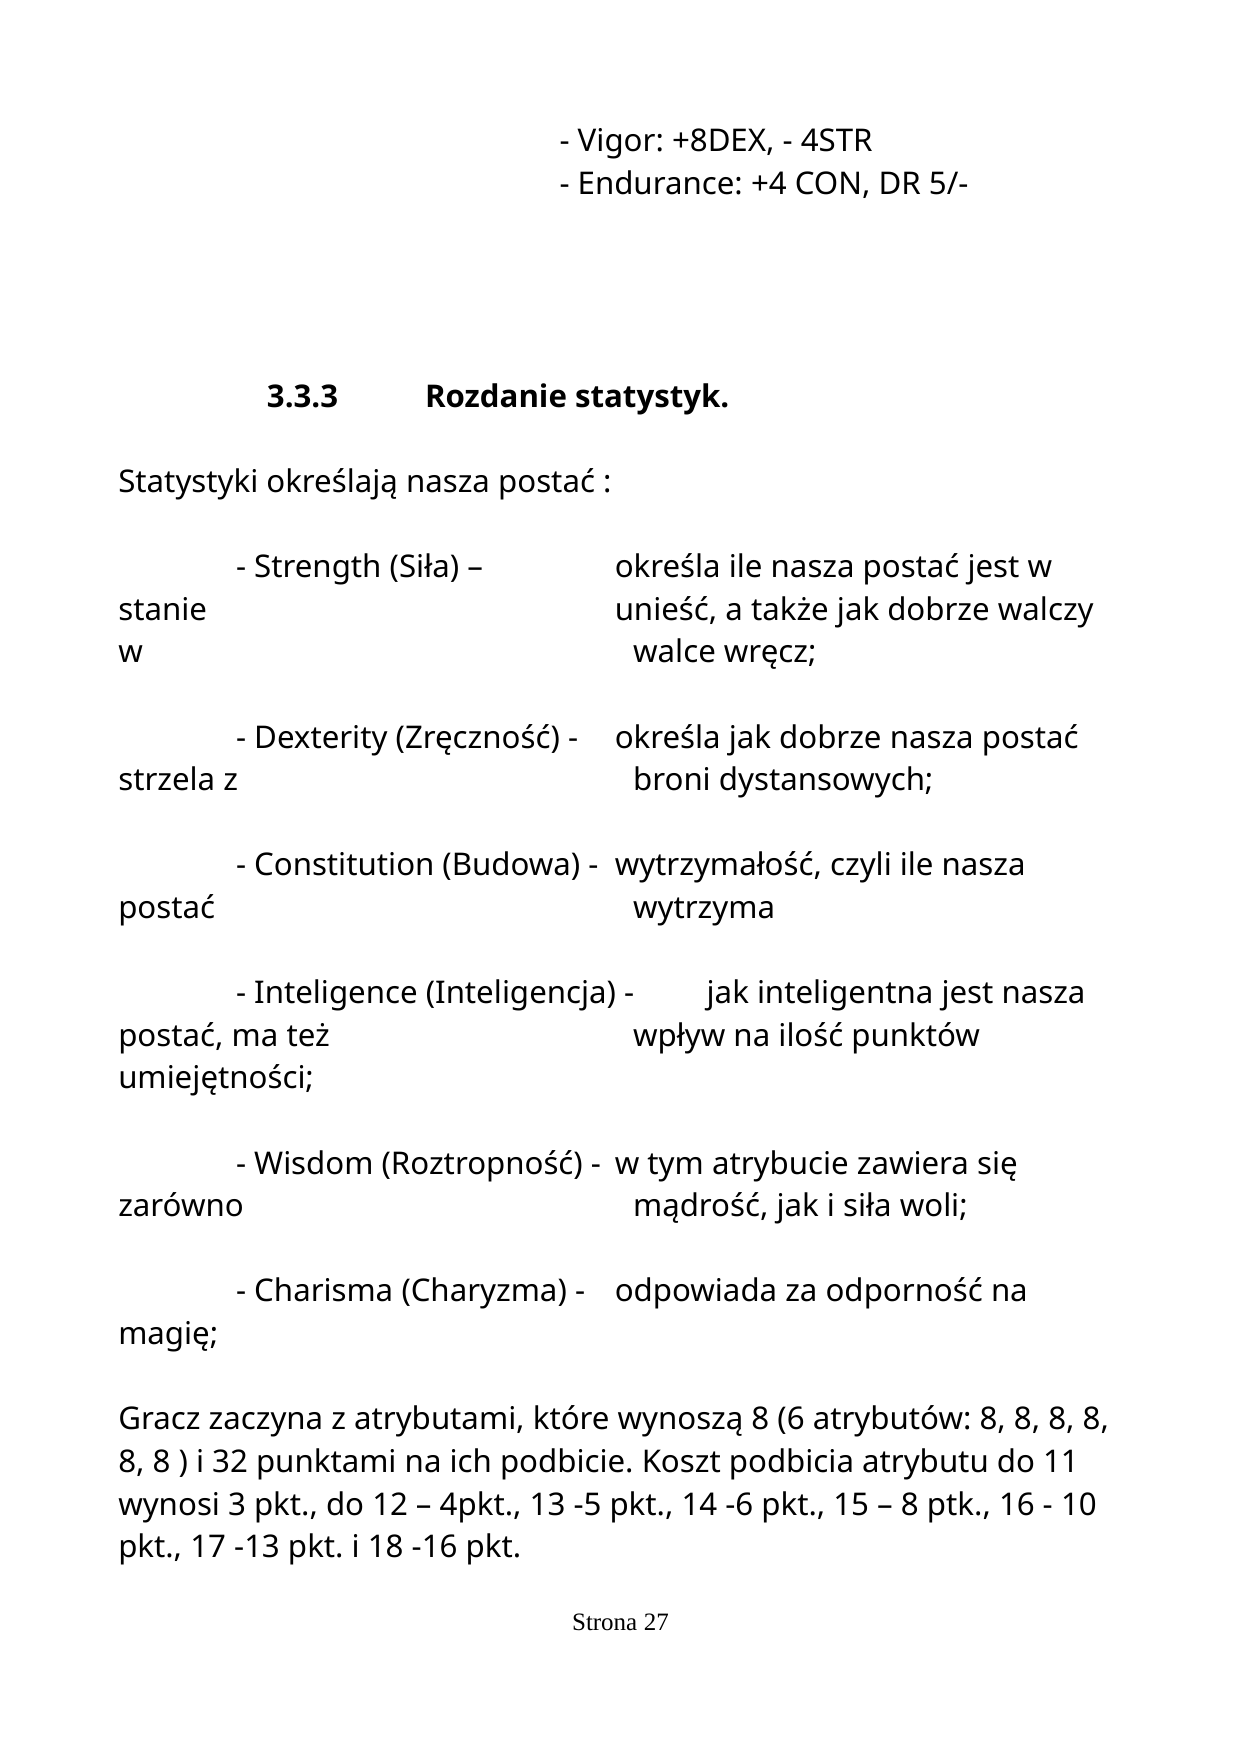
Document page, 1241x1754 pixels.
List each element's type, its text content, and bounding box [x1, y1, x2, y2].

text 3.3.3 Rozdanie statystyk. [118, 374, 1122, 416]
text - Constitution (Budowa) - wytrzymałość, czyli ile nasza postać wytrzyma [118, 842, 1122, 928]
text - Strength (Siła) – określa ile nasza postać jest w stanie unieść, a także jak dobrze walczy w walce wręcz; [118, 544, 1122, 672]
text Gracz zaczyna z atrybutami, które wynoszą 8 (6 atrybutów: 8, 8, 8, 8, 8, 8 ) i 32 punktami na ich podbicie. Koszt podbicia atrybutu do 11 wynosi 3 pkt., do 12 – 4pkt., 13 -5 pkt., 14 -6 pkt., 15 – 8 ptk., 16 - 10 pkt., 17 -13 pkt. i 18 -16 pkt. [118, 1396, 1122, 1567]
text - Endurance: +4 CON, DR 5/- [118, 161, 1122, 203]
text - Vigor: +8DEX, - 4STR [118, 118, 1122, 161]
text - Charisma (Charyzma) - odpowiada za odporność na magię; [118, 1268, 1122, 1354]
text - Inteligence (Inteligencja) - jak inteligentna jest nasza postać, ma też wpływ na ilość punktów umiejętności; [118, 970, 1122, 1098]
text Statystyki określają nasza postać : [118, 459, 1122, 502]
text - Dexterity (Zręczność) - określa jak dobrze nasza postać strzela z broni dystansowych; [118, 714, 1122, 800]
text - Wisdom (Roztropność) - w tym atrybucie zawiera się zarówno mądrość, jak i siła woli; [118, 1141, 1122, 1226]
